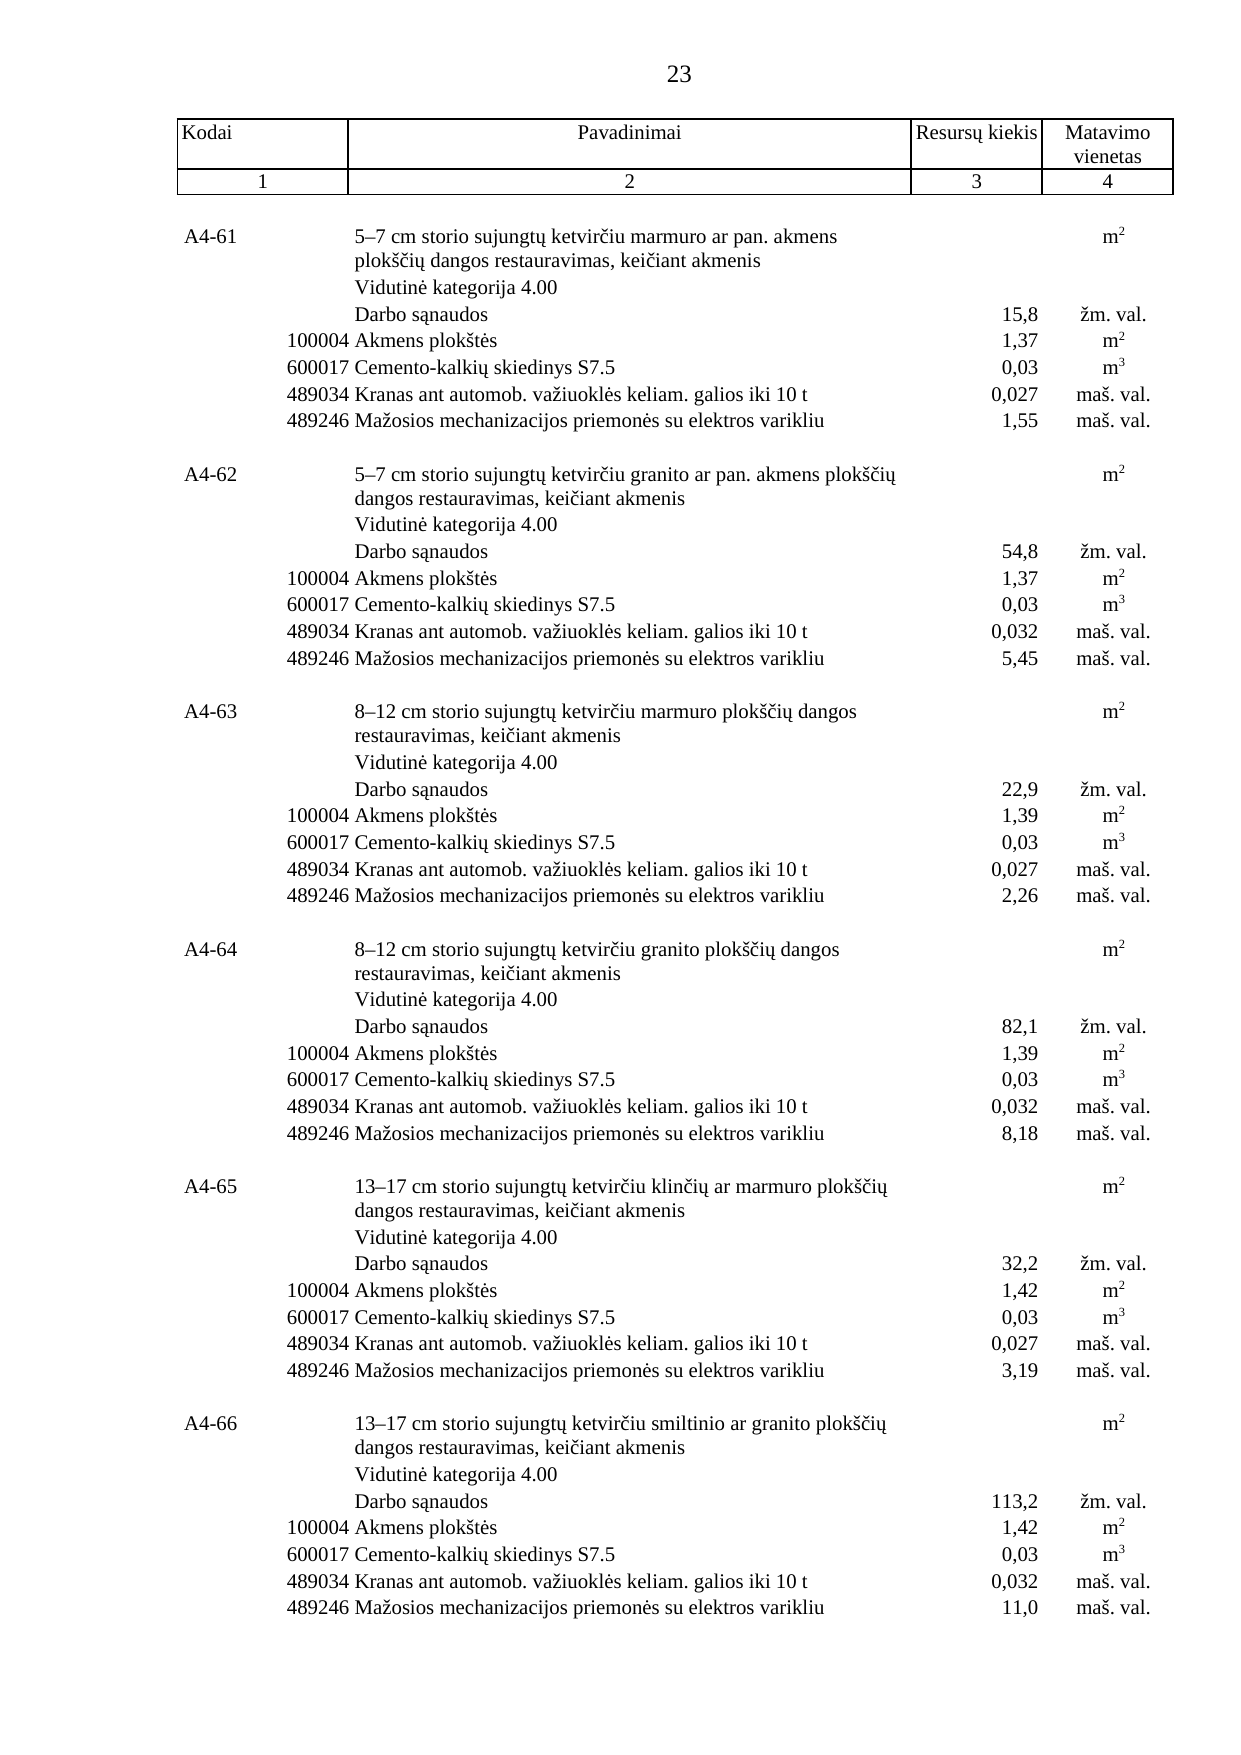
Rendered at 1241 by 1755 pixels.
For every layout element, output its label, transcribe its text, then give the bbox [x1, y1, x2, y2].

table_cell [915, 696, 1046, 747]
table_cell [177, 353, 181, 379]
table_cell [352, 433, 915, 459]
table_cell [177, 1065, 181, 1091]
table_cell Akmens plokštės [352, 563, 915, 590]
table_cell [177, 774, 181, 801]
table_cell [181, 195, 352, 222]
table_cell [1046, 273, 1181, 299]
table_cell [177, 406, 181, 432]
table_cell [1046, 194, 1181, 222]
table_cell 600017 [181, 353, 352, 379]
table_cell m2 [1046, 1275, 1181, 1302]
table_cell maš. val. [1046, 854, 1181, 881]
table_cell m2 [1046, 696, 1181, 747]
table_cell 13–17 cm storio sujungtų ketvirčiu klinčių ar marmuro plokščių dangos restauravimas, keičiant akmenis [352, 1171, 915, 1222]
table_cell A4-66 [181, 1409, 352, 1459]
table_cell [177, 590, 181, 616]
table_cell 489246 [181, 1355, 352, 1382]
table_cell [177, 1513, 181, 1539]
table_cell [177, 985, 181, 1011]
table_cell 489034 [181, 854, 352, 881]
table_cell [181, 1249, 352, 1275]
table_cell 1,39 [915, 801, 1046, 827]
table_cell m3 [1046, 1539, 1181, 1566]
table_cell Mažosios mechanizacijos priemonės su elektros varikliu [352, 1118, 915, 1144]
table_cell [915, 934, 1046, 984]
table_cell [177, 1382, 181, 1409]
table_cell 1,37 [915, 563, 1046, 590]
table_cell Darbo sąnaudos [352, 299, 915, 326]
table_cell [1046, 1382, 1181, 1409]
table_cell 13–17 cm storio sujungtų ketvirčiu smiltinio ar granito plokščių dangos restauravimas, keičiant akmenis [352, 1409, 915, 1459]
table_cell žm. val. [1046, 774, 1181, 801]
table_cell [177, 1459, 181, 1486]
table_cell Darbo sąnaudos [352, 774, 915, 801]
table_cell m3 [1046, 1065, 1181, 1091]
table_cell Vidutinė kategorija 4.00 [352, 510, 915, 536]
table_cell 1,55 [915, 406, 1046, 432]
table_cell žm. val. [1046, 299, 1181, 326]
table_cell 489034 [181, 616, 352, 643]
table_cell [177, 801, 181, 827]
table_cell [177, 1249, 181, 1275]
table_cell Mažosios mechanizacijos priemonės su elektros varikliu [352, 406, 915, 432]
table_cell [352, 1145, 915, 1171]
table_cell m2 [1046, 1409, 1181, 1459]
table_cell [915, 1409, 1046, 1459]
table_cell [177, 1145, 181, 1171]
table_cell Cemento-kalkių skiedinys S7.5 [352, 1065, 915, 1091]
table_cell [177, 1329, 181, 1355]
table_cell A4-61 [181, 222, 352, 272]
table_cell 0,027 [915, 854, 1046, 881]
table_cell [915, 1222, 1046, 1249]
table_cell 82,1 [915, 1011, 1046, 1038]
table_cell [181, 1011, 352, 1038]
table_cell 0,027 [915, 379, 1046, 406]
table_cell [915, 273, 1046, 299]
table_cell 489246 [181, 1118, 352, 1144]
table_cell 0,03 [915, 590, 1046, 616]
table_cell 600017 [181, 827, 352, 854]
table_cell maš. val. [1046, 1091, 1181, 1118]
table_cell Kranas ant automob. važiuoklės keliam. galios iki 10 t [352, 854, 915, 881]
table_cell [177, 747, 181, 774]
table_cell [915, 195, 1046, 222]
table_cell Kranas ant automob. važiuoklės keliam. galios iki 10 t [352, 379, 915, 406]
table_cell 32,2 [915, 1249, 1046, 1275]
table_cell A4-64 [181, 934, 352, 984]
table_cell [177, 1171, 181, 1222]
table_cell [181, 1486, 352, 1513]
table_cell [177, 326, 181, 352]
table_cell 11,0 [915, 1593, 1046, 1619]
table_cell [915, 222, 1046, 272]
table_cell 489246 [181, 406, 352, 432]
table_cell Mažosios mechanizacijos priemonės su elektros varikliu [352, 1593, 915, 1619]
table_cell 1,42 [915, 1275, 1046, 1302]
table_cell maš. val. [1046, 1593, 1181, 1619]
table_cell Akmens plokštės [352, 326, 915, 352]
table_cell 0,03 [915, 827, 1046, 854]
table_cell [177, 1539, 181, 1566]
table_cell 3,19 [915, 1355, 1046, 1382]
table_cell [915, 1459, 1046, 1486]
table_cell [177, 1118, 181, 1144]
table_cell A4-65 [181, 1171, 352, 1222]
table_cell [177, 1302, 181, 1329]
table_cell m2 [1046, 326, 1181, 352]
table_cell m3 [1046, 827, 1181, 854]
table_cell 100004 [181, 563, 352, 590]
table_cell 489246 [181, 1593, 352, 1619]
table_cell 8–12 cm storio sujungtų ketvirčiu marmuro plokščių dangos restauravimas, keičiant akmenis [352, 696, 915, 747]
table_cell m2 [1046, 1513, 1181, 1539]
table_cell [177, 616, 181, 643]
table_cell [915, 1171, 1046, 1222]
table_cell [177, 1355, 181, 1382]
table_cell [177, 696, 181, 747]
table_cell Vidutinė kategorija 4.00 [352, 985, 915, 1011]
table_cell [915, 510, 1046, 536]
table_cell [181, 1222, 352, 1249]
table_cell [915, 985, 1046, 1011]
table_cell m2 [1046, 934, 1181, 984]
table_cell m2 [1046, 459, 1181, 510]
table_cell [1046, 747, 1181, 774]
table_cell maš. val. [1046, 1118, 1181, 1144]
table_cell [177, 536, 181, 563]
table_cell 489034 [181, 1329, 352, 1355]
table_cell Vidutinė kategorija 4.00 [352, 1222, 915, 1249]
table_cell maš. val. [1046, 616, 1181, 643]
table_cell 100004 [181, 1275, 352, 1302]
table_cell [177, 1275, 181, 1302]
table_cell Darbo sąnaudos [352, 1249, 915, 1275]
table_cell [177, 854, 181, 881]
table_cell Kranas ant automob. važiuoklės keliam. galios iki 10 t [352, 1091, 915, 1118]
table_cell [915, 459, 1046, 510]
table_cell maš. val. [1046, 1566, 1181, 1593]
table_cell 0,03 [915, 1302, 1046, 1329]
table_cell 100004 [181, 1038, 352, 1064]
table_cell 5–7 cm storio sujungtų ketvirčiu marmuro ar pan. akmens plokščių dangos restauravimas, keičiant akmenis [352, 222, 915, 272]
table_cell Kranas ant automob. važiuoklės keliam. galios iki 10 t [352, 1329, 915, 1355]
table_cell Cemento-kalkių skiedinys S7.5 [352, 827, 915, 854]
table_cell [177, 1409, 181, 1459]
table_cell [1046, 510, 1181, 536]
table_cell [1046, 907, 1181, 934]
table_cell [177, 1038, 181, 1064]
table_header Kodai [178, 120, 347, 168]
table_cell žm. val. [1046, 1011, 1181, 1038]
table_cell [1046, 1459, 1181, 1486]
table_cell 15,8 [915, 299, 1046, 326]
table_cell Cemento-kalkių skiedinys S7.5 [352, 1302, 915, 1329]
table_cell 22,9 [915, 774, 1046, 801]
table_cell [181, 433, 352, 459]
table_cell [181, 774, 352, 801]
table_cell Darbo sąnaudos [352, 1011, 915, 1038]
table_cell A4-62 [181, 459, 352, 510]
table_cell [181, 273, 352, 299]
table_cell Kranas ant automob. važiuoklės keliam. galios iki 10 t [352, 1566, 915, 1593]
table_cell [177, 1593, 181, 1619]
table_cell m2 [1046, 801, 1181, 827]
table_cell [915, 670, 1046, 696]
table_cell [1046, 985, 1181, 1011]
table_cell Darbo sąnaudos [352, 536, 915, 563]
table_cell 489246 [181, 643, 352, 670]
table_cell m3 [1046, 353, 1181, 379]
table_cell [352, 670, 915, 696]
table_cell Vidutinė kategorija 4.00 [352, 273, 915, 299]
table_cell Mažosios mechanizacijos priemonės su elektros varikliu [352, 881, 915, 907]
table_cell [177, 881, 181, 907]
table_cell [181, 907, 352, 934]
table_cell 100004 [181, 801, 352, 827]
table_cell [915, 747, 1046, 774]
table_cell [177, 299, 181, 326]
table_cell 489246 [181, 881, 352, 907]
table_cell m2 [1046, 563, 1181, 590]
table_cell maš. val. [1046, 881, 1181, 907]
table_cell žm. val. [1046, 1486, 1181, 1513]
table_cell [352, 1382, 915, 1409]
table_cell 0,032 [915, 1091, 1046, 1118]
table_cell Darbo sąnaudos [352, 1486, 915, 1513]
table_cell žm. val. [1046, 536, 1181, 563]
table_cell 8–12 cm storio sujungtų ketvirčiu granito plokščių dangos restauravimas, keičiant akmenis [352, 934, 915, 984]
table_cell 113,2 [915, 1486, 1046, 1513]
table_cell Cemento-kalkių skiedinys S7.5 [352, 353, 915, 379]
table_cell Akmens plokštės [352, 1038, 915, 1064]
table_cell 489034 [181, 1566, 352, 1593]
table_cell Mažosios mechanizacijos priemonės su elektros varikliu [352, 643, 915, 670]
table_cell 0,03 [915, 1539, 1046, 1566]
table_header [1174, 144, 1181, 168]
table_cell 600017 [181, 590, 352, 616]
table_cell [177, 510, 181, 536]
table_cell Vidutinė kategorija 4.00 [352, 747, 915, 774]
table_cell [181, 510, 352, 536]
table_cell m3 [1046, 590, 1181, 616]
table_cell 600017 [181, 1539, 352, 1566]
table_cell Vidutinė kategorija 4.00 [352, 1459, 915, 1486]
table_cell Mažosios mechanizacijos priemonės su elektros varikliu [352, 1355, 915, 1382]
table_cell [177, 1011, 181, 1038]
table_cell Kranas ant automob. važiuoklės keliam. galios iki 10 t [352, 616, 915, 643]
table_cell 54,8 [915, 536, 1046, 563]
table_cell [177, 643, 181, 670]
table_cell [1046, 1222, 1181, 1249]
table_cell m2 [1046, 1038, 1181, 1064]
table_cell [177, 195, 181, 222]
table_cell 600017 [181, 1065, 352, 1091]
table_cell maš. val. [1046, 1355, 1181, 1382]
table_cell [177, 670, 181, 696]
table_cell [177, 827, 181, 854]
table_cell 0,032 [915, 1566, 1046, 1593]
table_cell 5,45 [915, 643, 1046, 670]
table_cell 100004 [181, 326, 352, 352]
table_cell žm. val. [1046, 1249, 1181, 1275]
table_header Pavadinimai [349, 120, 910, 168]
table_cell m3 [1046, 1302, 1181, 1329]
table_cell [177, 273, 181, 299]
table_cell [181, 747, 352, 774]
table_cell [1046, 670, 1181, 696]
table_cell [181, 1145, 352, 1171]
table_cell 5–7 cm storio sujungtų ketvirčiu granito ar pan. akmens plokščių dangos restauravimas, keičiant akmenis [352, 459, 915, 510]
table_cell maš. val. [1046, 643, 1181, 670]
table_cell 100004 [181, 1513, 352, 1539]
table_cell 0,03 [915, 353, 1046, 379]
table_cell 8,18 [915, 1118, 1046, 1144]
table_cell [1046, 433, 1181, 459]
table_cell [181, 985, 352, 1011]
table_header Resursų kiekis [912, 120, 1041, 168]
table_cell 0,027 [915, 1329, 1046, 1355]
table_cell [177, 1486, 181, 1513]
table_cell [177, 222, 181, 272]
table_cell [177, 379, 181, 406]
table_cell [177, 1091, 181, 1118]
table_cell [181, 670, 352, 696]
table_cell 0,032 [915, 616, 1046, 643]
table_cell 2,26 [915, 881, 1046, 907]
table_cell 489034 [181, 379, 352, 406]
table_cell maš. val. [1046, 379, 1181, 406]
table_cell [915, 1382, 1046, 1409]
table_cell [177, 459, 181, 510]
table_cell [915, 907, 1046, 934]
table_cell Cemento-kalkių skiedinys S7.5 [352, 1539, 915, 1566]
table_cell Akmens plokštės [352, 801, 915, 827]
table_cell [1046, 1145, 1181, 1171]
table_cell [177, 563, 181, 590]
table_cell 1,42 [915, 1513, 1046, 1539]
table_cell [181, 1382, 352, 1409]
table_cell Cemento-kalkių skiedinys S7.5 [352, 590, 915, 616]
table_cell [177, 1566, 181, 1593]
table_cell [352, 195, 915, 222]
table_cell [177, 934, 181, 984]
table_cell m2 [1046, 1171, 1181, 1222]
table_cell [915, 1145, 1046, 1171]
table_cell Akmens plokštės [352, 1513, 915, 1539]
table_cell [915, 433, 1046, 459]
table_cell [177, 907, 181, 934]
table_cell maš. val. [1046, 1329, 1181, 1355]
table_cell [352, 907, 915, 934]
table_cell [181, 299, 352, 326]
table_cell 1,37 [915, 326, 1046, 352]
table_cell [181, 1459, 352, 1486]
table_cell [177, 1222, 181, 1249]
table_cell maš. val. [1046, 406, 1181, 432]
table_cell 0,03 [915, 1065, 1046, 1091]
table_cell [177, 433, 181, 459]
table_cell 1,39 [915, 1038, 1046, 1064]
table_cell [181, 536, 352, 563]
table_cell m2 [1046, 222, 1181, 272]
table_cell 600017 [181, 1302, 352, 1329]
table_cell Akmens plokštės [352, 1275, 915, 1302]
table_cell A4-63 [181, 696, 352, 747]
table_cell 489034 [181, 1091, 352, 1118]
